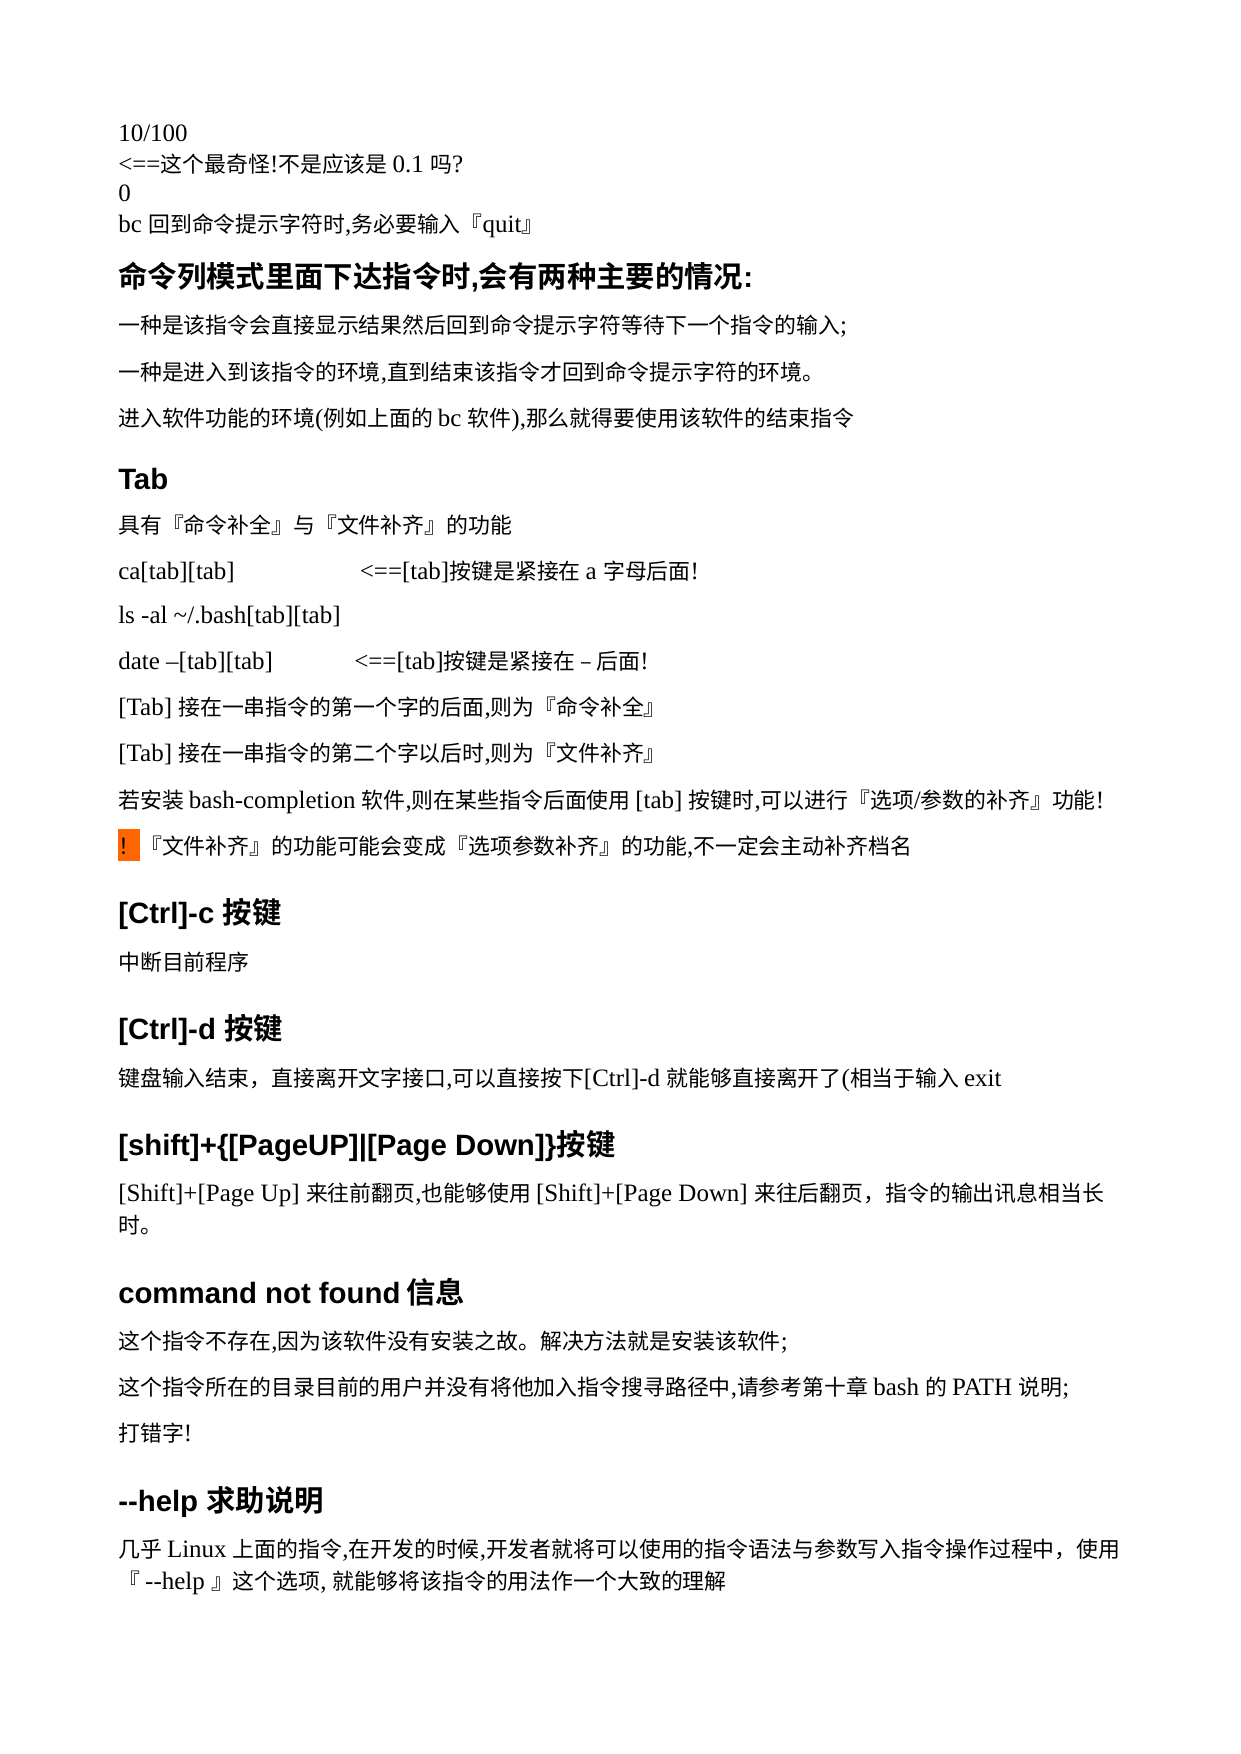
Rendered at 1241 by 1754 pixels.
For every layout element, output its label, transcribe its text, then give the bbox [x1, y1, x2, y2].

text bc 回到命令提示字符时,务必要输入『quit』 [118, 207, 1122, 239]
text 几乎 Linux 上面的指令,在开发的时候,开发者就将可以使用的指令语法与参数写入指令操作过程中，使用『 --help 』这个选项, 就能够将该指令的用法作一个大致的理解 [118, 1532, 1122, 1596]
text 这个指令不存在,因为该软件没有安装之故。解决方法就是安装该软件; [118, 1324, 1122, 1356]
text 键盘输入结束，直接离开文字接口,可以直接按下[Ctrl]-d 就能够直接离开了(相当于输入 exit [118, 1061, 1122, 1092]
text ！『文件补齐』的功能可能会变成『选项参数补齐』的功能,不一定会主动补齐档名 [118, 829, 1122, 861]
text date –[tab][tab] <==[tab]按键是紧接在 – 后面! [118, 644, 1122, 676]
text [Tab] 接在一串指令的第二个字以后时,则为『文件补齐』 [118, 736, 1122, 768]
text [Tab] 接在一串指令的第一个字的后面,则为『命令补全』 [118, 690, 1122, 722]
text 打错字! [118, 1416, 1122, 1448]
text [Shift]+[Page Up] 来往前翻页,也能够使用 [Shift]+[Page Down] 来往后翻页，指令的输出讯息相当长时。 [118, 1176, 1122, 1240]
text 0 [118, 178, 1122, 207]
subtitle [Ctrl]-c 按键 [118, 890, 1122, 932]
subtitle [Ctrl]-d 按键 [118, 1006, 1122, 1048]
text 进入软件功能的环境(例如上面的 bc 软件),那么就得要使用该软件的结束指令 [118, 401, 1122, 433]
subtitle 命令列模式里面下达指令时,会有两种主要的情况: [118, 253, 1122, 296]
text 一种是进入到该指令的环境,直到结束该指令才回到命令提示字符的环境。 [118, 355, 1122, 386]
text 10/100 [118, 118, 1122, 147]
subtitle command not found信息 [118, 1269, 1122, 1311]
text ca[tab][tab] <==[tab]按键是紧接在 a 字母后面! [118, 554, 1122, 586]
text 中断目前程序 [118, 945, 1122, 976]
text 一种是该指令会直接显示结果然后回到命令提示字符等待下一个指令的输入; [118, 308, 1122, 340]
text <==这个最奇怪!不是应该是 0.1 吗? [118, 147, 1122, 178]
text 这个指令所在的目录目前的用户并没有将他加入指令搜寻路径中,请参考第十章 bash 的 PATH 说明; [118, 1370, 1122, 1402]
text 若安装 bash-completion 软件,则在某些指令后面使用 [tab] 按键时,可以进行『选项/参数的补齐』功能! [118, 783, 1122, 814]
text ls -al ~/.bash[tab][tab] [118, 601, 1122, 629]
text 具有『命令补全』与『文件补齐』的功能 [118, 508, 1122, 540]
subtitle [shift]+{[PageUP]|[Page Down]}按键 [118, 1121, 1122, 1164]
subtitle --help 求助说明 [118, 1477, 1122, 1520]
subtitle Tab [118, 462, 1122, 496]
